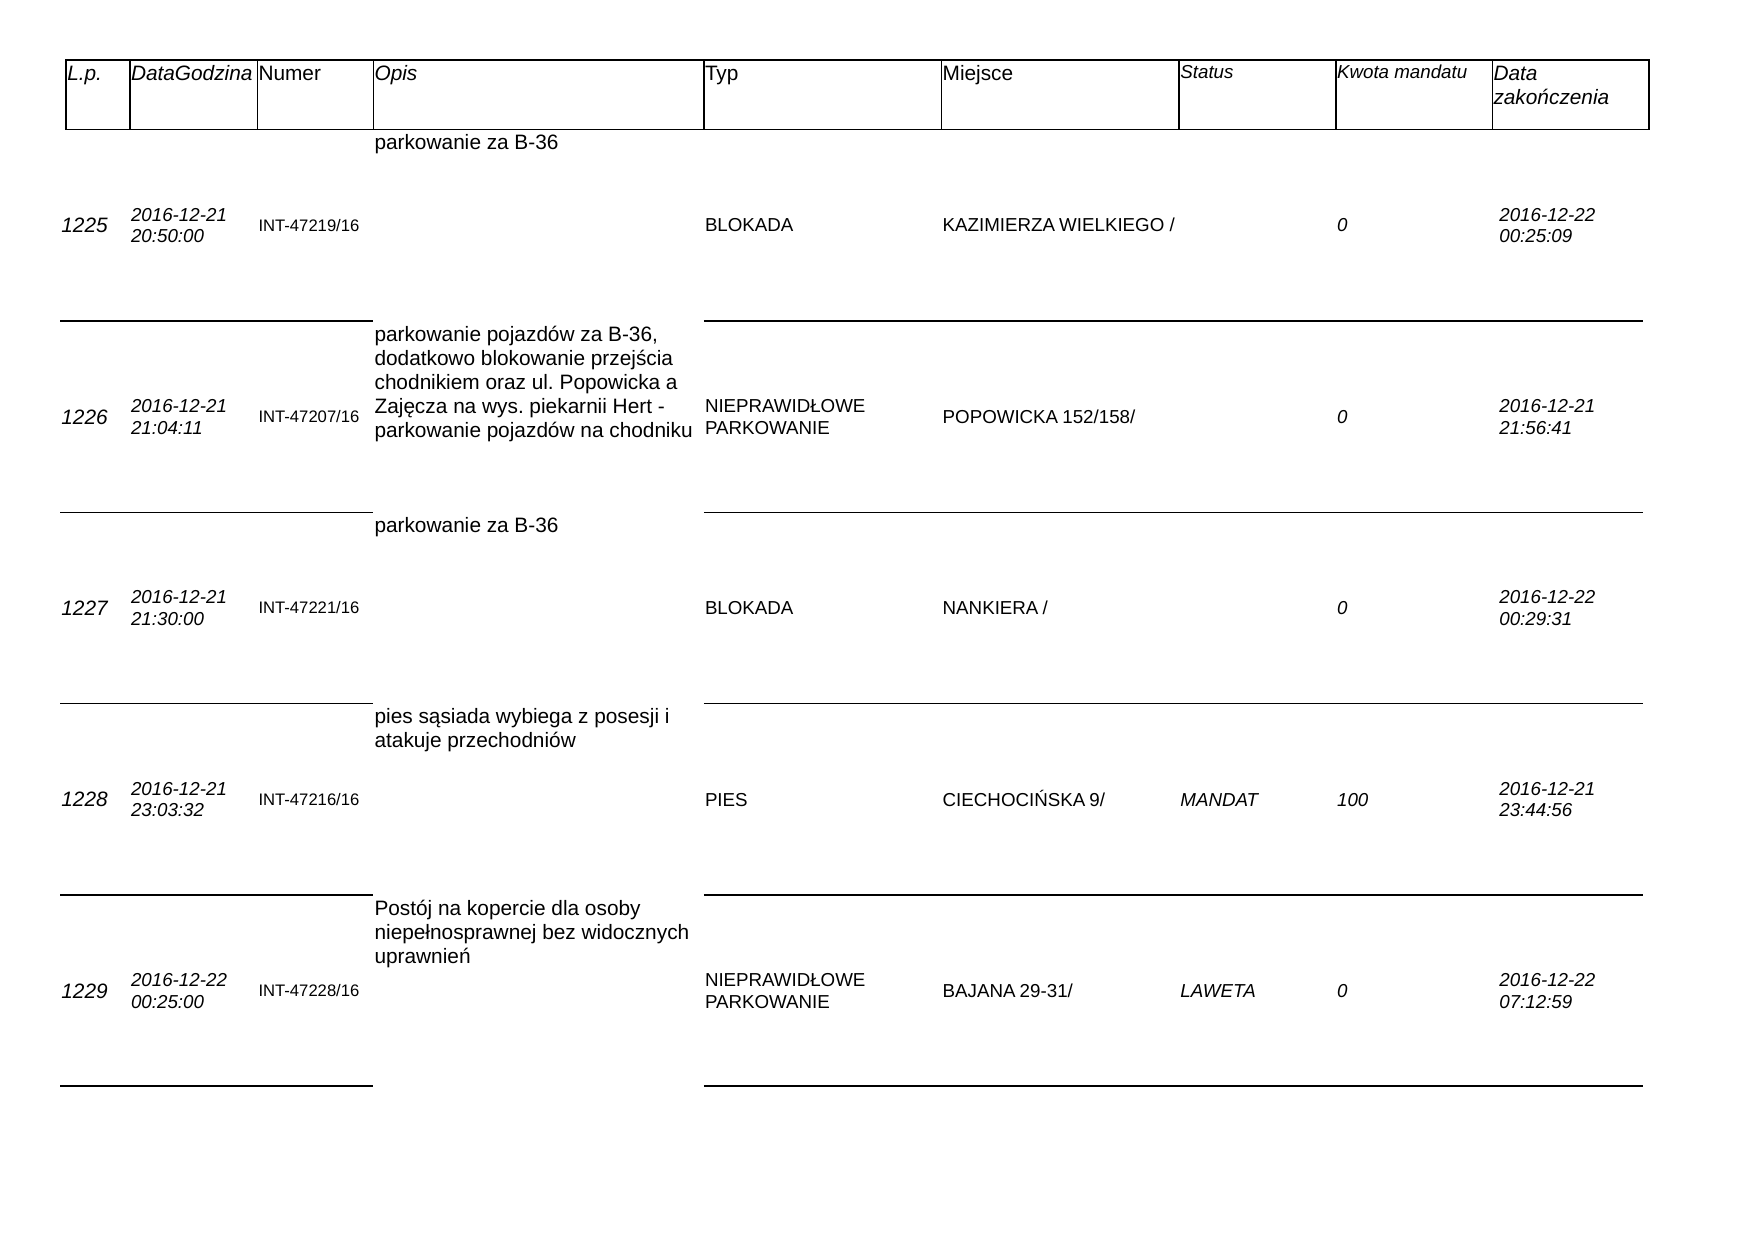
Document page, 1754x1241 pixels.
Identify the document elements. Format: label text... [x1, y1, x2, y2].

table_cell NIEPRAWIDŁOWE PARKOWANIE [704, 896, 941, 1085]
table_cell parkowanie pojazdów za B-36, dodatkowo blokowanie przejścia chodnikiem oraz ul. Popowicka a Zajęcza na wys. piekarnii Hert - parkowanie pojazdów na chodniku [373, 320, 704, 511]
table_cell 2016-12-22 00:25:09 [1498, 130, 1643, 320]
table_cell 2016-12-21 21:56:41 [1498, 322, 1643, 511]
table_cell parkowanie za B-36 [373, 511, 704, 703]
table_cell 2016-12-22 00:25:00 [130, 896, 257, 1085]
table_cell [1179, 322, 1336, 511]
table_cell 2016-12-21 21:04:11 [130, 322, 257, 511]
table_cell 0 [1336, 130, 1498, 320]
table_cell [1643, 703, 1649, 894]
table_cell 2016-12-21 21:30:00 [130, 513, 257, 703]
table_cell MANDAT [1179, 704, 1336, 894]
table_header Kwota mandatu [1337, 61, 1492, 129]
table_cell NANKIERA / [941, 513, 1179, 703]
table_cell [1179, 130, 1336, 320]
table_cell INT-47219/16 [257, 130, 373, 320]
table_cell 0 [1336, 896, 1498, 1085]
table_cell Postój na kopercie dla osoby niepełnosprawnej bez widocznych uprawnień [373, 894, 704, 1085]
table_cell 1225 [60, 129, 130, 320]
table_header Miejsce [942, 61, 1178, 129]
table_cell PIES [704, 704, 941, 894]
table_header Status [1180, 61, 1335, 129]
table_cell BLOKADA [704, 130, 941, 320]
table_cell 100 [1336, 704, 1498, 894]
table_cell [1179, 513, 1336, 703]
table_cell LAWETA [1179, 896, 1336, 1085]
table_header Numer [258, 61, 373, 129]
table_cell 1229 [60, 896, 130, 1085]
table_header [60, 59, 65, 129]
table_cell CIECHOCIŃSKA 9/ [941, 704, 1179, 894]
table_cell KAZIMIERZA WIELKIEGO / [941, 130, 1179, 320]
table_header Data zakończenia [1493, 61, 1648, 129]
table_cell BAJANA 29-31/ [941, 896, 1179, 1085]
table_cell 2016-12-21 20:50:00 [130, 130, 257, 320]
table_cell 1226 [60, 322, 130, 511]
table_cell 2016-12-21 23:03:32 [130, 704, 257, 894]
table_cell INT-47228/16 [257, 896, 373, 1085]
table_cell 2016-12-21 23:44:56 [1498, 704, 1643, 894]
table_cell [1643, 130, 1649, 320]
table_cell [1643, 894, 1649, 1085]
table_cell 0 [1336, 513, 1498, 703]
table_cell parkowanie za B-36 [373, 130, 704, 320]
table_cell BLOKADA [704, 513, 941, 703]
table_cell 1227 [60, 513, 130, 703]
table_cell 0 [1336, 322, 1498, 511]
table_cell pies sąsiada wybiega z posesji i atakuje przechodniów [373, 703, 704, 894]
table_header Opis [374, 61, 703, 129]
table_cell 2016-12-22 07:12:59 [1498, 896, 1643, 1085]
table_cell NIEPRAWIDŁOWE PARKOWANIE [704, 322, 941, 511]
table_header DataGodzina [131, 61, 257, 129]
table_cell 1228 [60, 704, 130, 894]
table_cell 2016-12-22 00:29:31 [1498, 513, 1643, 703]
table_header L.p. [67, 61, 129, 129]
table_cell POPOWICKA 152/158/ [941, 322, 1179, 511]
table_cell INT-47207/16 [257, 322, 373, 511]
table_cell INT-47216/16 [257, 704, 373, 894]
table_cell [1643, 511, 1649, 703]
table_cell INT-47221/16 [257, 513, 373, 703]
table_header Typ [705, 61, 941, 129]
table_cell [1643, 320, 1649, 511]
